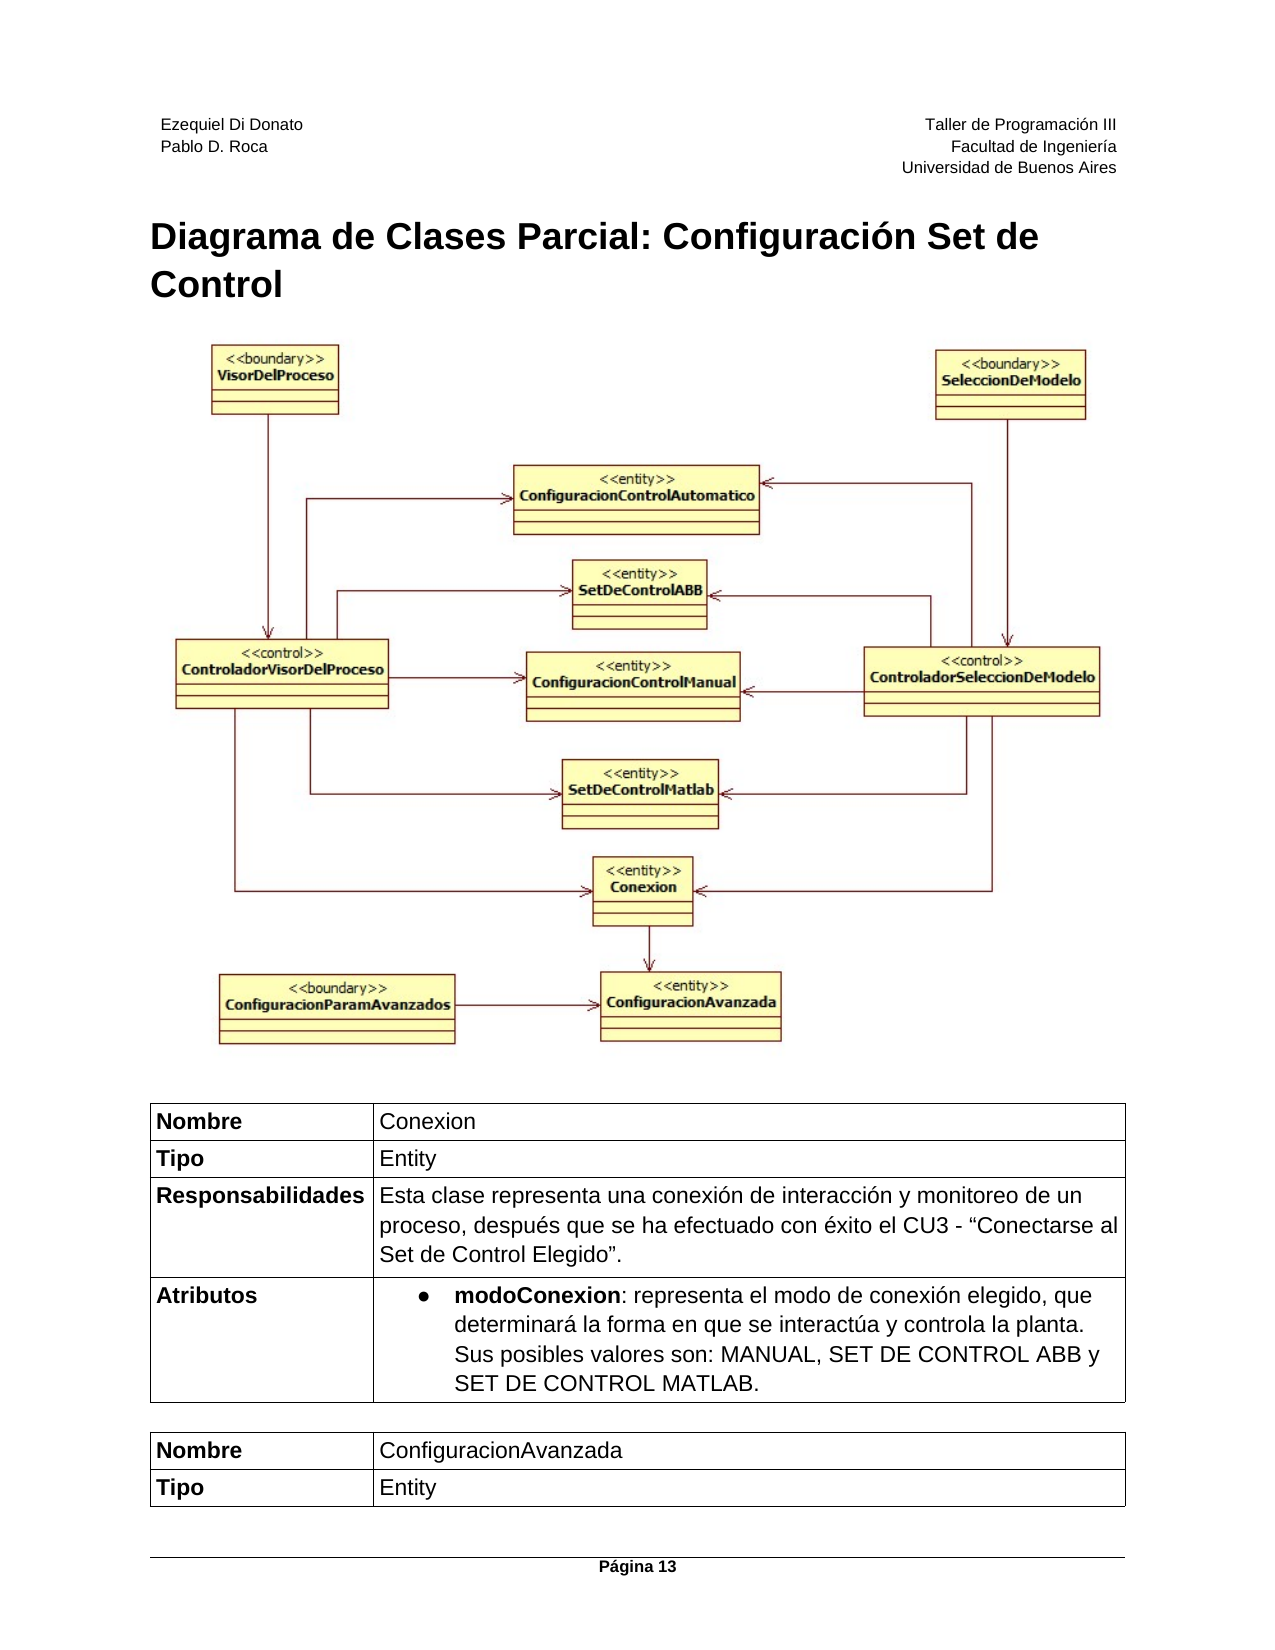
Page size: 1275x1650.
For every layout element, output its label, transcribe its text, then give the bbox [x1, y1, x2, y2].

table_cell Atributos [151, 1278, 373, 1402]
table_header Nombre [151, 1433, 373, 1469]
subtitle Diagrama de Clases Parcial: Configuración Set de Control [150, 215, 1125, 305]
table_cell Esta clase representa una conexión de interacción y monitoreo de un proceso, después que se ha efectuado con éxito el CU3 - “Conectarse al Set de Control Elegido”. [374, 1178, 1125, 1277]
picture [150, 319, 1125, 1070]
table_cell Entity [374, 1470, 1125, 1506]
table_cell Responsabilidades [151, 1178, 373, 1277]
table_cell Tipo [151, 1141, 373, 1177]
table_header Conexion [374, 1104, 1125, 1140]
table_cell Tipo [151, 1470, 373, 1506]
table_header Nombre [151, 1104, 373, 1140]
table_cell Entity [374, 1141, 1125, 1177]
table_header ConfiguracionAvanzada [374, 1433, 1125, 1469]
table_cell modoConexion: representa el modo de conexión elegido, que determinará la forma en que se interactúa y controla la planta. Sus posibles valores son: MANUAL, SET DE CONTROL ABB y SET DE CONTROL MATLAB. [374, 1278, 1125, 1402]
